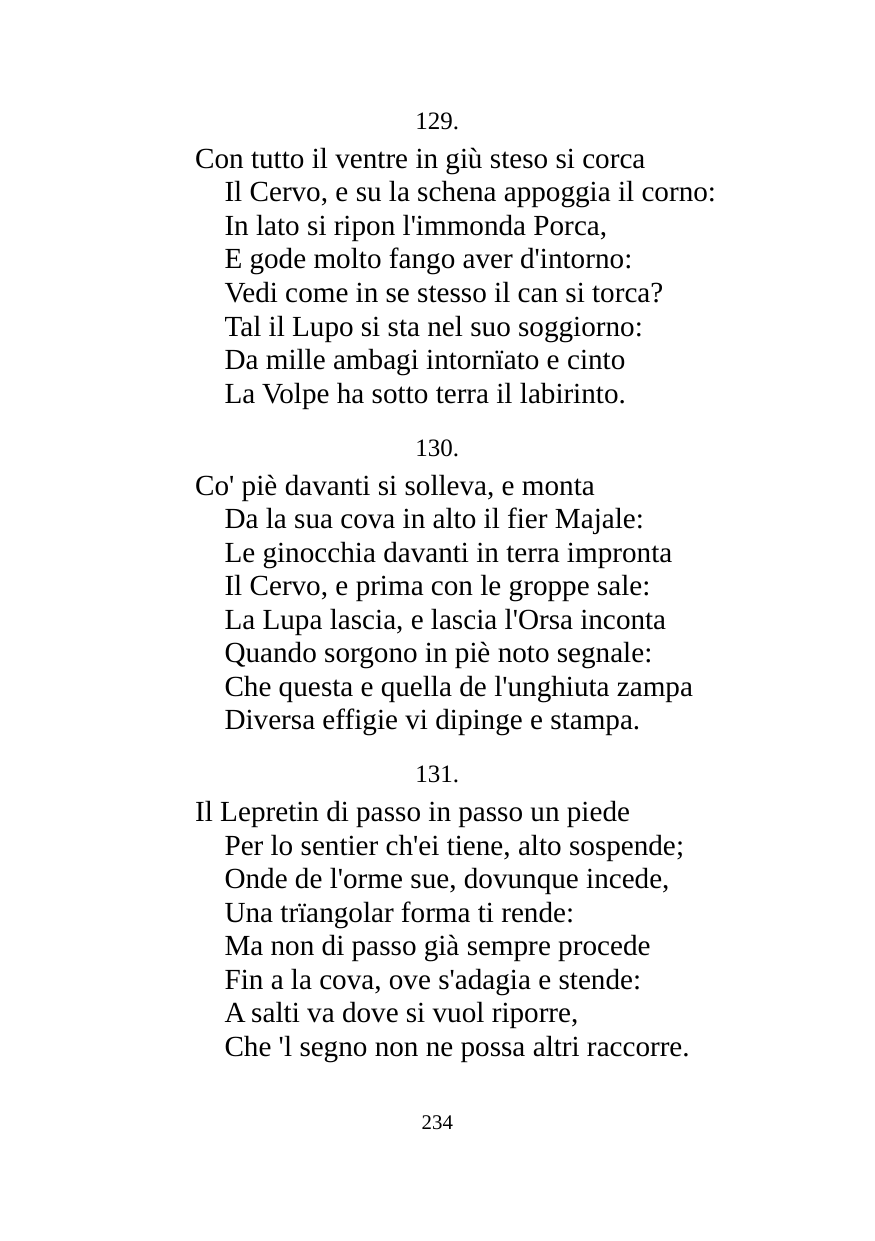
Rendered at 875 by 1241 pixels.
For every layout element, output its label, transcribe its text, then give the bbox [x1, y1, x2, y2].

text Le ginocchia davanti in terra impronta [224, 535, 768, 568]
text Diversa effigie vi dipinge e stampa. [224, 702, 768, 736]
text Ma non di passo già sempre procede [224, 928, 768, 962]
text Vedi come in se stesso il can si torca? [224, 275, 768, 309]
text In lato si ripon l'immonda Porca, [224, 208, 768, 242]
text Una trïangolar forma ti rende: [224, 895, 768, 928]
text Onde de l'orme sue, dovunque incede, [224, 861, 768, 895]
text Fin a la cova, ove s'adagia e stende: [224, 962, 768, 996]
text Per lo sentier ch'ei tiene, alto sospende; [224, 828, 768, 861]
text Che 'l segno non ne possa altri raccorre. [224, 1029, 768, 1063]
text Quando sorgono in piè noto segnale: [224, 635, 768, 669]
text Con tutto il ventre in giù steso si corca [195, 141, 768, 174]
text 131. [106, 759, 768, 788]
text La Lupa lascia, e lascia l'Orsa inconta [224, 602, 768, 635]
text 129. [106, 106, 768, 135]
text Da mille ambagi intornïato e cinto [224, 342, 768, 376]
text Tal il Lupo si sta nel suo soggiorno: [224, 309, 768, 342]
text Il Cervo, e su la schena appoggia il corno: [224, 174, 768, 208]
text 130. [106, 433, 768, 462]
text Da la sua cova in alto il fier Majale: [224, 501, 768, 535]
text Che questa e quella de l'unghiuta zampa [224, 669, 768, 702]
text Il Lepretin di passo in passo un piede [195, 794, 768, 828]
text La Volpe ha sotto terra il labirinto. [224, 376, 768, 409]
text Il Cervo, e prima con le groppe sale: [224, 568, 768, 602]
text A salti va dove si vuol riporre, [224, 996, 768, 1029]
text E gode molto fango aver d'intorno: [224, 242, 768, 275]
text Co' piè davanti si solleva, e monta [195, 468, 768, 501]
